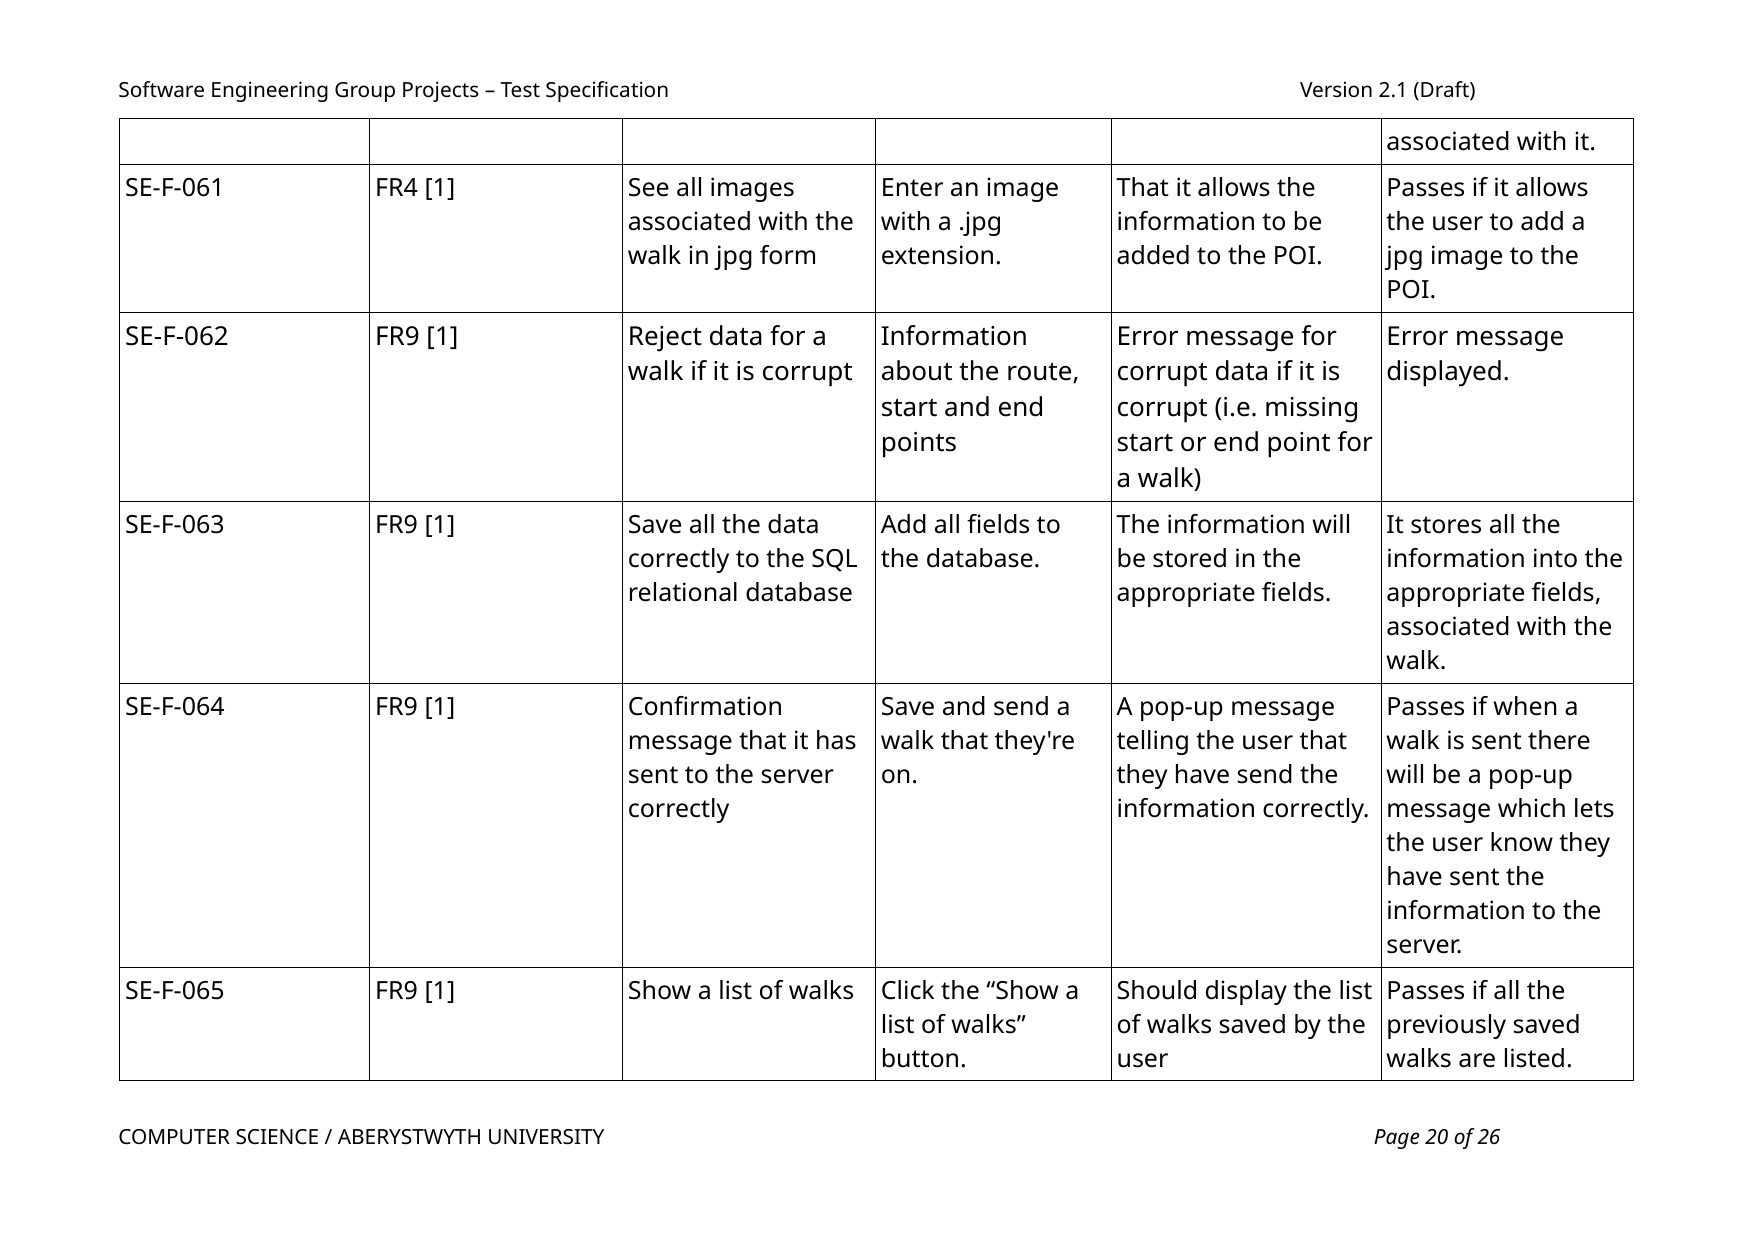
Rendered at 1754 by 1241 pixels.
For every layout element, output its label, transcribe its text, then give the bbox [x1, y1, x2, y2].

table_cell Passes if when a walk is sent there will be a pop-up message which lets the user know they have sent the information to the server. [1382, 684, 1633, 967]
table_cell [120, 119, 369, 164]
table_cell Error message for corrupt data if it is corrupt (i.e. missing start or end point for a walk) [1112, 313, 1381, 501]
table_cell Add all fields to the database. [876, 502, 1111, 683]
table_cell That it allows the information to be added to the POI. [1112, 165, 1381, 312]
table_cell Should display the list of walks saved by the user [1112, 968, 1381, 1080]
table_cell SE-F-062 [120, 313, 369, 501]
table_cell associated with it. [1382, 119, 1633, 164]
table_cell Enter an image with a .jpg extension. [876, 165, 1111, 312]
table_cell A pop-up message telling the user that they have send the information correctly. [1112, 684, 1381, 967]
table_cell Save and send a walk that they're on. [876, 684, 1111, 967]
table_cell FR9 [1] [370, 502, 622, 683]
table_cell Passes if it allows the user to add a jpg image to the POI. [1382, 165, 1633, 312]
table_cell SE-F-064 [120, 684, 369, 967]
table_cell Passes if all the previously saved walks are listed. [1382, 968, 1633, 1080]
table_cell SE-F-063 [120, 502, 369, 683]
table_cell It stores all the information into the appropriate fields, associated with the walk. [1382, 502, 1633, 683]
table_cell [1112, 119, 1381, 164]
table_cell FR4 [1] [370, 165, 622, 312]
table_cell [876, 119, 1111, 164]
table_cell [623, 119, 875, 164]
table_cell Error message displayed. [1382, 313, 1633, 501]
table_cell See all images associated with the walk in jpg form [623, 165, 875, 312]
table_cell Reject data for a walk if it is corrupt [623, 313, 875, 501]
table_cell SE-F-061 [120, 165, 369, 312]
table_cell Click the “Show a list of walks” button. [876, 968, 1111, 1080]
table_cell Save all the data correctly to the SQL relational database [623, 502, 875, 683]
table_cell Confirmation message that it has sent to the server correctly [623, 684, 875, 967]
table_cell SE-F-065 [120, 968, 369, 1080]
table_cell FR9 [1] [370, 968, 622, 1080]
table_cell Information about the route, start and end points [876, 313, 1111, 501]
table_cell The information will be stored in the appropriate fields. [1112, 502, 1381, 683]
table_cell Show a list of walks [623, 968, 875, 1080]
table_cell FR9 [1] [370, 684, 622, 967]
table_cell FR9 [1] [370, 313, 622, 501]
table_cell [370, 119, 622, 164]
